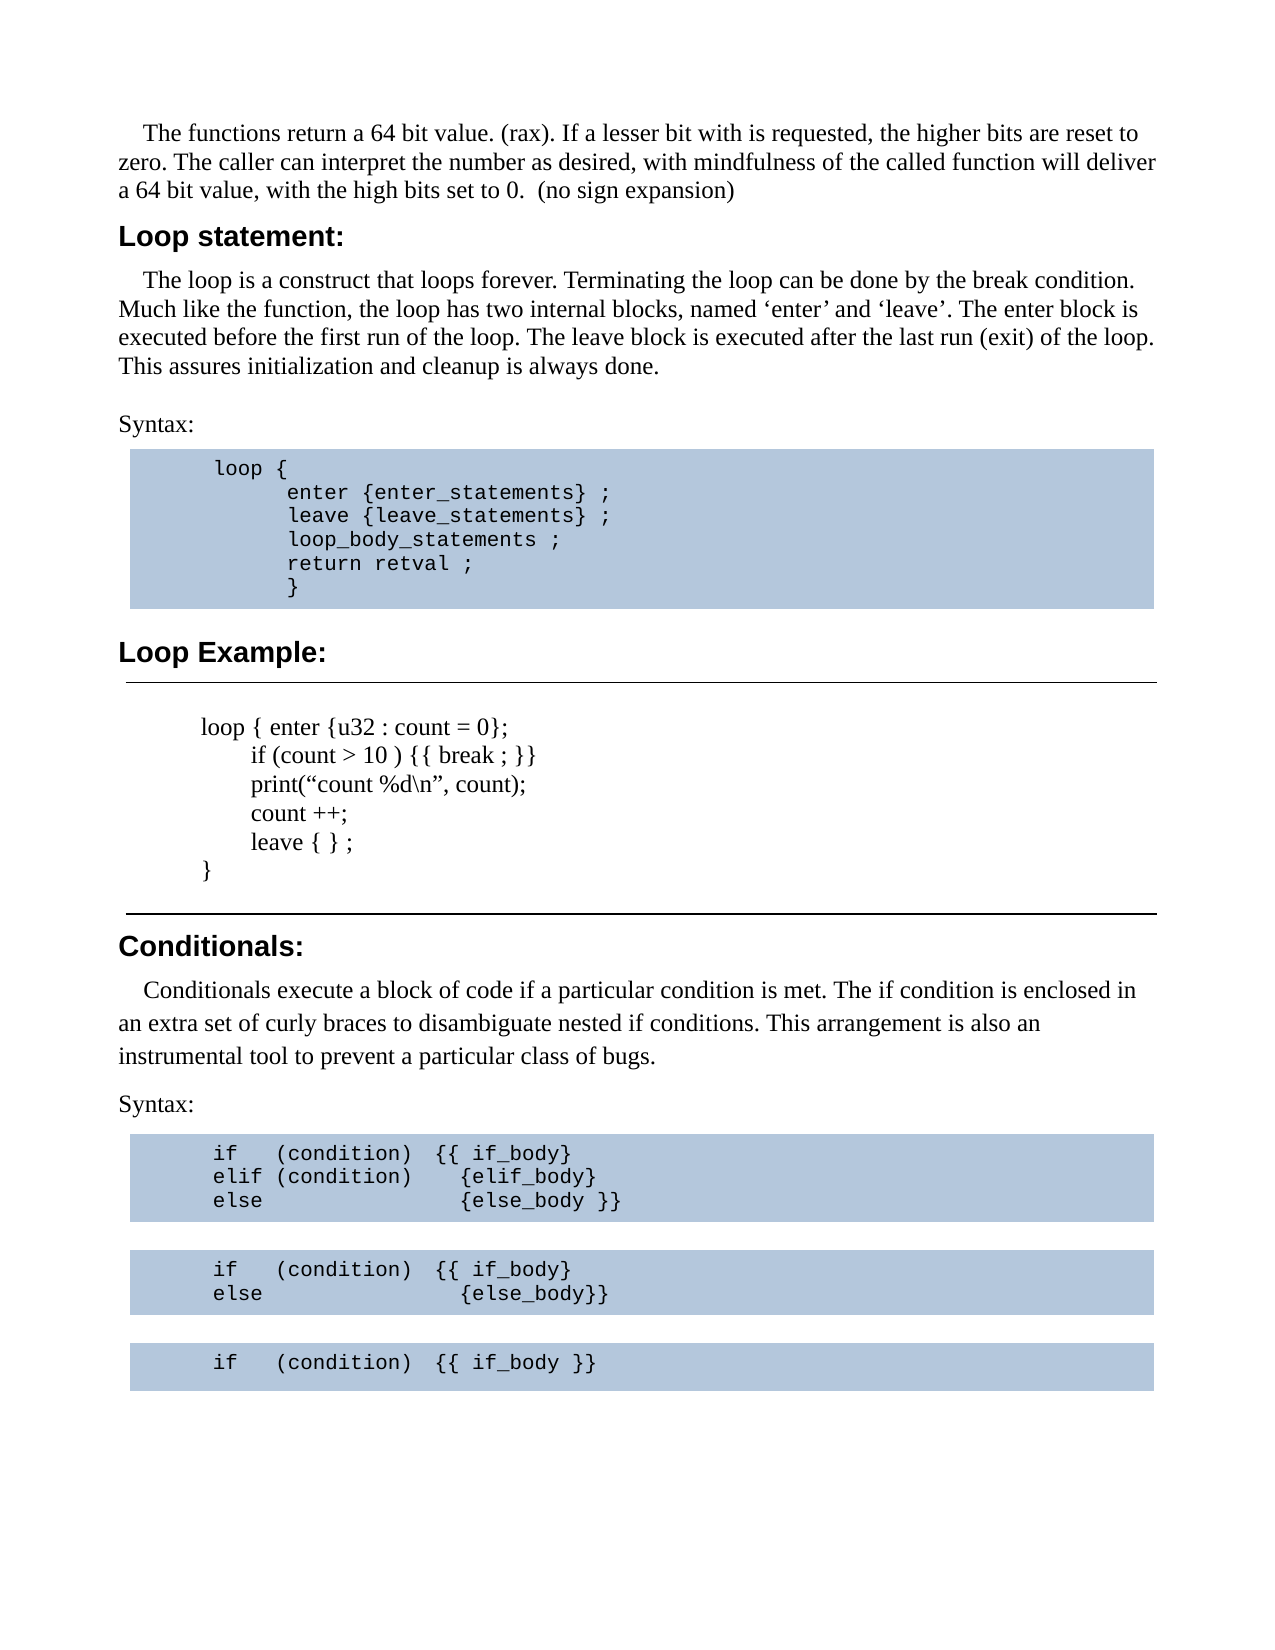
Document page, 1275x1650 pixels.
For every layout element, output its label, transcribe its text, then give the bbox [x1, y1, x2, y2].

text } [139, 576, 1146, 600]
text elif (condition) {elif_body} [139, 1166, 1146, 1190]
table_header loop { enter {u32 : count = 0}; if (count > 10 ) {{ break ; }} print(“count %d\n”, count); count ++; leave { } ; } [126, 683, 1157, 913]
text return retval ; [139, 553, 1146, 576]
text Syntax: [118, 1089, 1157, 1403]
text The functions return a 64 bit value. (rax). If a lesser bit with is requested, the higher bits are reset to zero. The caller can interpret the number as desired, with mindfulness of the called function will deliver a 64 bit value, with the high bits set to 0. (no sign expansion) [118, 118, 1157, 204]
text leave {leave_statements} ; [139, 506, 1146, 529]
text The loop is a construct that loops forever. Terminating the loop can be done by the break condition. Much like the function, the loop has two internal blocks, named ‘enter’ and ‘leave’. The enter block is executed before the first run of the loop. The leave block is executed after the last run (exit) of the loop. This assures initialization and cleanup is always done. [118, 265, 1157, 380]
text Conditionals execute a block of code if a particular condition is met. The if condition is enclosed in an extra set of curly braces to disambiguate nested if conditions. This arrangement is also an instrumental tool to prevent a particular class of bugs. [118, 975, 1157, 1070]
text if (condition) {{ if_body }} [139, 1352, 1146, 1376]
text if (condition) {{ if_body} [139, 1143, 1146, 1166]
subtitle Conditionals: [118, 929, 1157, 963]
subtitle Loop Example: [118, 635, 1157, 669]
text enter {enter_statements} ; [139, 482, 1146, 506]
text Syntax: [118, 409, 1157, 437]
text loop_body_statements ; [139, 529, 1146, 553]
text loop { [139, 458, 1146, 482]
text else {else_body }} [139, 1190, 1146, 1213]
text if (condition) {{ if_body} [139, 1259, 1146, 1283]
text else {else_body}} [139, 1283, 1146, 1307]
subtitle Loop statement: [118, 219, 1157, 252]
